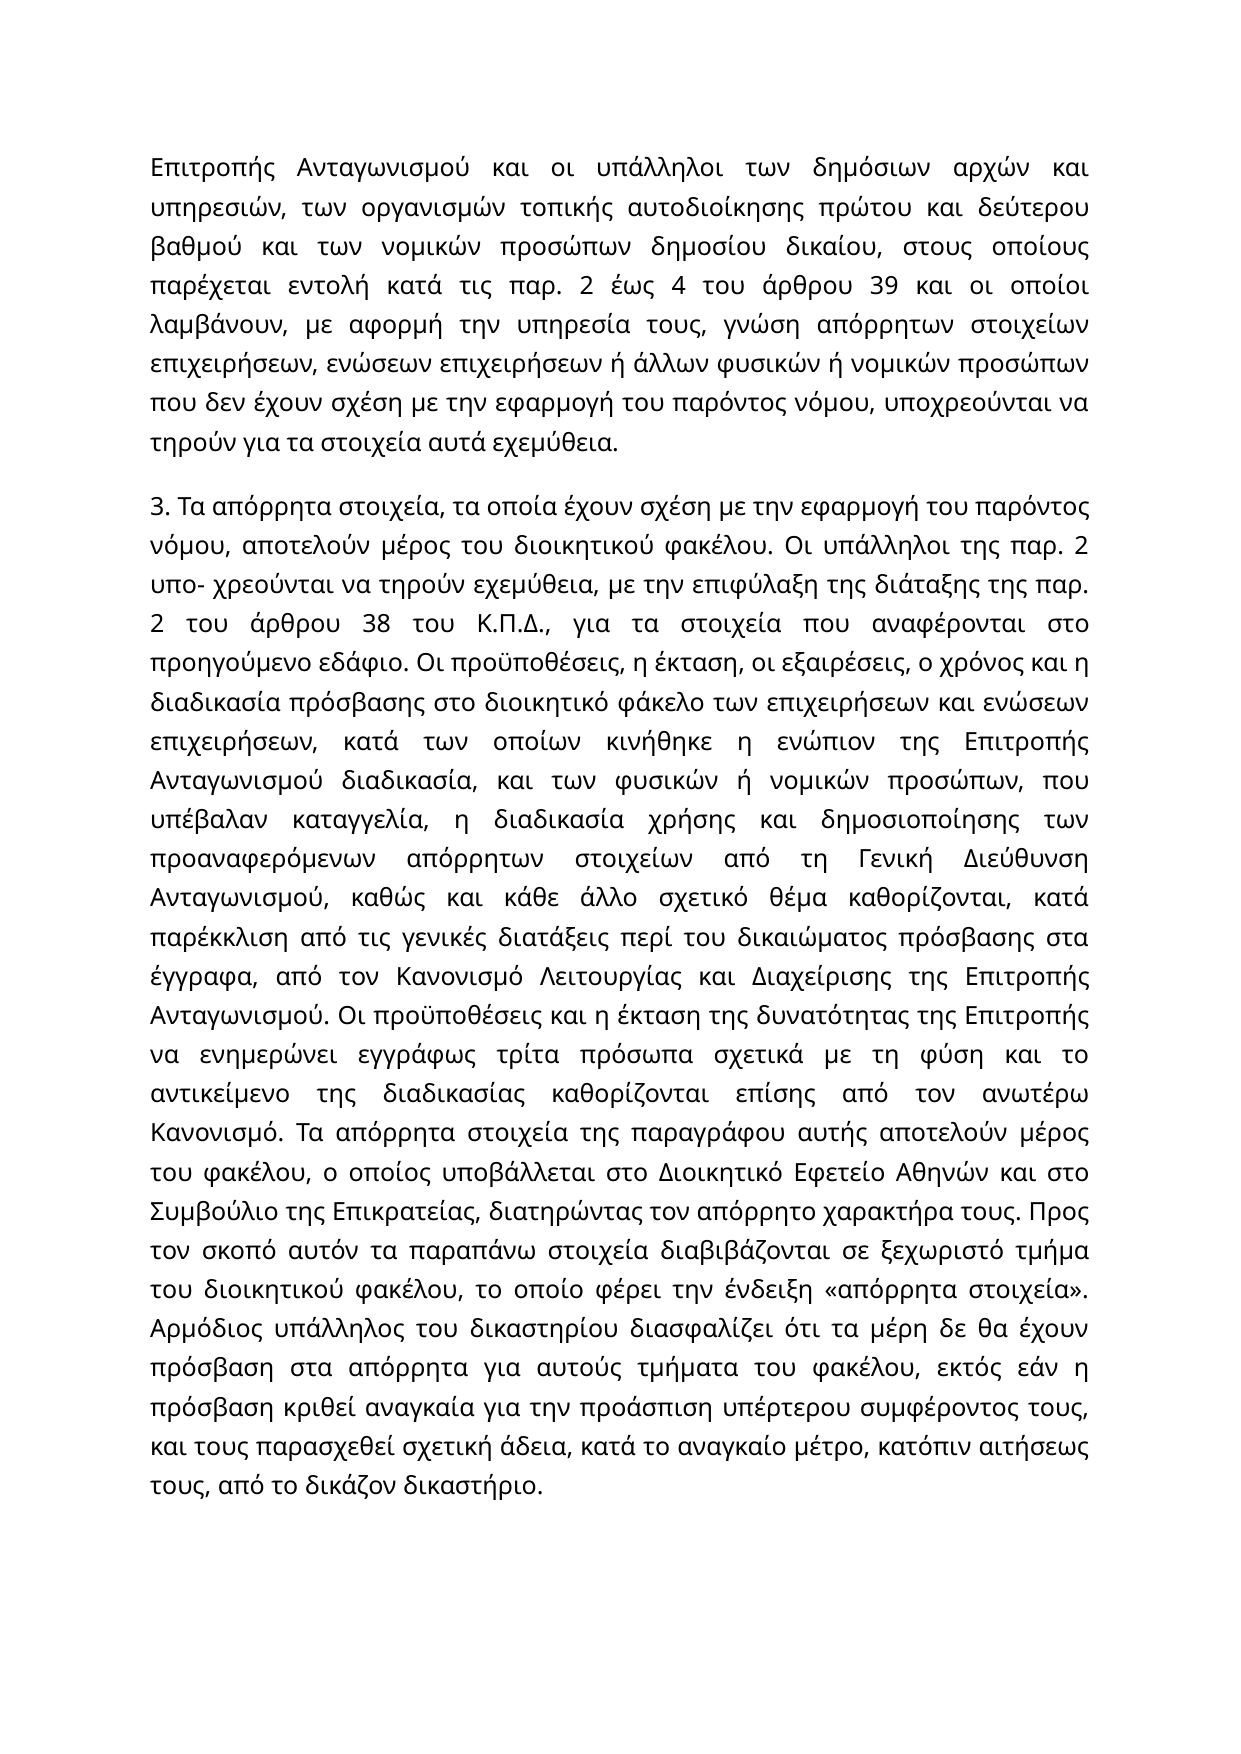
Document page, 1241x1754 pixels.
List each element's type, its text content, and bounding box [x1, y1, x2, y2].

text Επιτροπής Ανταγωνισμού και οι υπάλληλοι των δημόσιων αρχών και υπηρεσιών, των οργανισμών τοπικής αυτοδιοίκησης πρώτου και δεύτερου βαθμού και των νομικών προσώπων δημοσίου δικαίου, στους οποίους παρέχεται εντολή κατά τις παρ. 2 έως 4 του άρθρου 39 και οι οποίοι λαμβάνουν, με αφορμή την υπηρεσία τους, γνώση απόρρητων στοιχείων επιχειρήσεων, ενώσεων επιχειρήσεων ή άλλων φυσικών ή νομικών προσώπων που δεν έχουν σχέση με την εφαρμογή του παρόντος νόμου, υποχρεούνται να τηρούν για τα στοιχεία αυτά εχεμύθεια. [150, 150, 1090, 458]
text 3. Τα απόρρητα στοιχεία, τα οποία έχουν σχέση με την εφαρμογή του παρόντος νόμου, αποτελούν μέρος του διοικητικού φακέλου. Οι υπάλληλοι της παρ. 2 υπο- χρεούνται να τηρούν εχεμύθεια, με την επιφύλαξη της διάταξης της παρ. 2 του άρθρου 38 του Κ.Π.Δ., για τα στοιχεία που αναφέρονται στο προηγούμενο εδάφιο. Οι προϋποθέσεις, η έκταση, οι εξαιρέσεις, ο χρόνος και η διαδικασία πρόσβασης στο διοικητικό φάκελο των επιχειρήσεων και ενώσεων επιχειρήσεων, κατά των οποίων κινήθηκε η ενώπιον της Επιτροπής Ανταγωνισμού διαδικασία, και των φυσικών ή νομικών προσώπων, που υπέβαλαν καταγγελία, η διαδικασία χρήσης και δημοσιοποίησης των προαναφερόμενων απόρρητων στοιχείων από τη Γενική Διεύθυνση Ανταγωνισμού, καθώς και κάθε άλλο σχετικό θέμα καθορίζονται, κατά παρέκκλιση από τις γενικές διατάξεις περί του δικαιώματος πρόσβασης στα έγγραφα, από τον Κανονισμό Λειτουργίας και Διαχείρισης της Επιτροπής Ανταγωνισμού. Οι προϋποθέσεις και η έκταση της δυνατότητας της Επιτροπής να ενημερώνει εγγράφως τρίτα πρόσωπα σχετικά με τη φύση και το αντικείμενο της διαδικασίας καθορίζονται επίσης από τον ανωτέρω Κανονισμό. Τα απόρρητα στοιχεία της παραγράφου αυτής αποτελούν μέρος του φακέλου, ο οποίος υποβάλλεται στο Διοικητικό Εφετείο Αθηνών και στο Συμβούλιο της Επικρατείας, διατηρώντας τον απόρρητο χαρακτήρα τους. Προς τον σκοπό αυτόν τα παραπάνω στοιχεία διαβιβάζονται σε ξεχωριστό τμήμα του διοικητικού φακέλου, το οποίο φέρει την ένδειξη «απόρρητα στοιχεία». Αρμόδιος υπάλληλος του δικαστηρίου διασφαλίζει ότι τα μέρη δε θα έχουν πρόσβαση στα απόρρητα για αυτούς τμήματα του φακέλου, εκτός εάν η πρόσβαση κριθεί αναγκαία για την προάσπιση υπέρτερου συμφέροντος τους, και τους παρασχεθεί σχετική άδεια, κατά το αναγκαίο μέτρο, κατόπιν αιτήσεως τους, από το δικάζον δικαστήριο. [150, 488, 1090, 1502]
